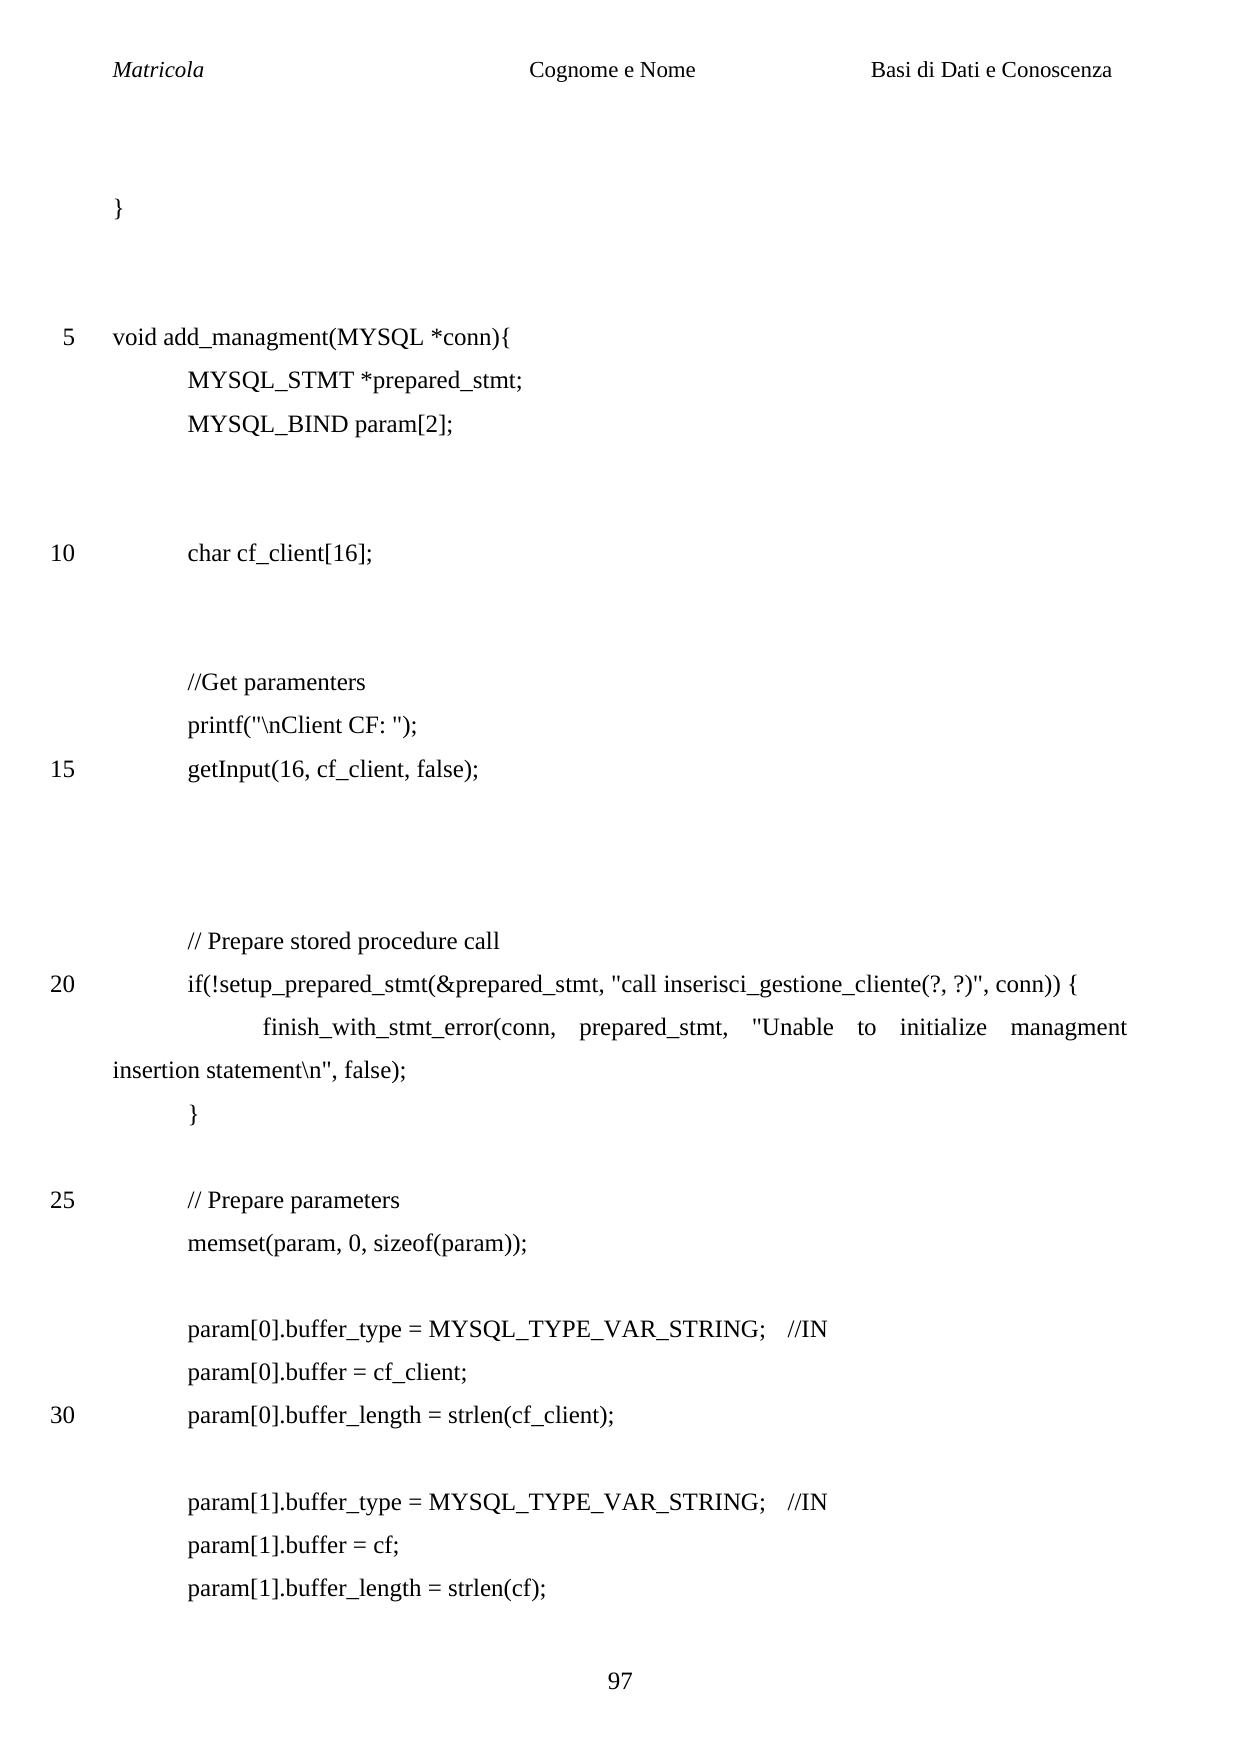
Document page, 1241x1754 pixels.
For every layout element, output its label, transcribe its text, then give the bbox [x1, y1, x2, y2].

text MYSQL_STMT *prepared_stmt; [112, 366, 1128, 394]
text param[0].buffer = cf_client; [112, 1357, 1128, 1386]
text //Get paramenters [112, 667, 1128, 696]
text finish_with_stmt_error(conn, prepared_stmt, "Unable to initialize managment insertion statement\n", false); [112, 1012, 1128, 1084]
text } [112, 1099, 1128, 1127]
text getInput(16, cf_client, false); [112, 754, 1128, 782]
text if(!setup_prepared_stmt(&prepared_stmt, "call inserisci_gestione_cliente(?, ?)", conn)) { [112, 969, 1128, 998]
text } [112, 193, 1128, 222]
text printf("\nClient CF: "); [112, 711, 1128, 739]
text // Prepare stored procedure call [112, 926, 1128, 955]
text param[1].buffer = cf; [112, 1530, 1128, 1559]
text void add_managment(MYSQL *conn){ [112, 322, 1128, 351]
text param[1].buffer_length = strlen(cf); [112, 1573, 1128, 1602]
text MYSQL_BIND param[2]; [112, 409, 1128, 437]
text param[0].buffer_length = strlen(cf_client); [112, 1401, 1128, 1429]
text memset(param, 0, sizeof(param)); [112, 1228, 1128, 1257]
text param[1].buffer_type = MYSQL_TYPE_VAR_STRING; //IN [112, 1487, 1128, 1516]
text char cf_client[16]; [112, 538, 1128, 567]
text param[0].buffer_type = MYSQL_TYPE_VAR_STRING; //IN [112, 1314, 1128, 1343]
text // Prepare parameters [112, 1185, 1128, 1214]
